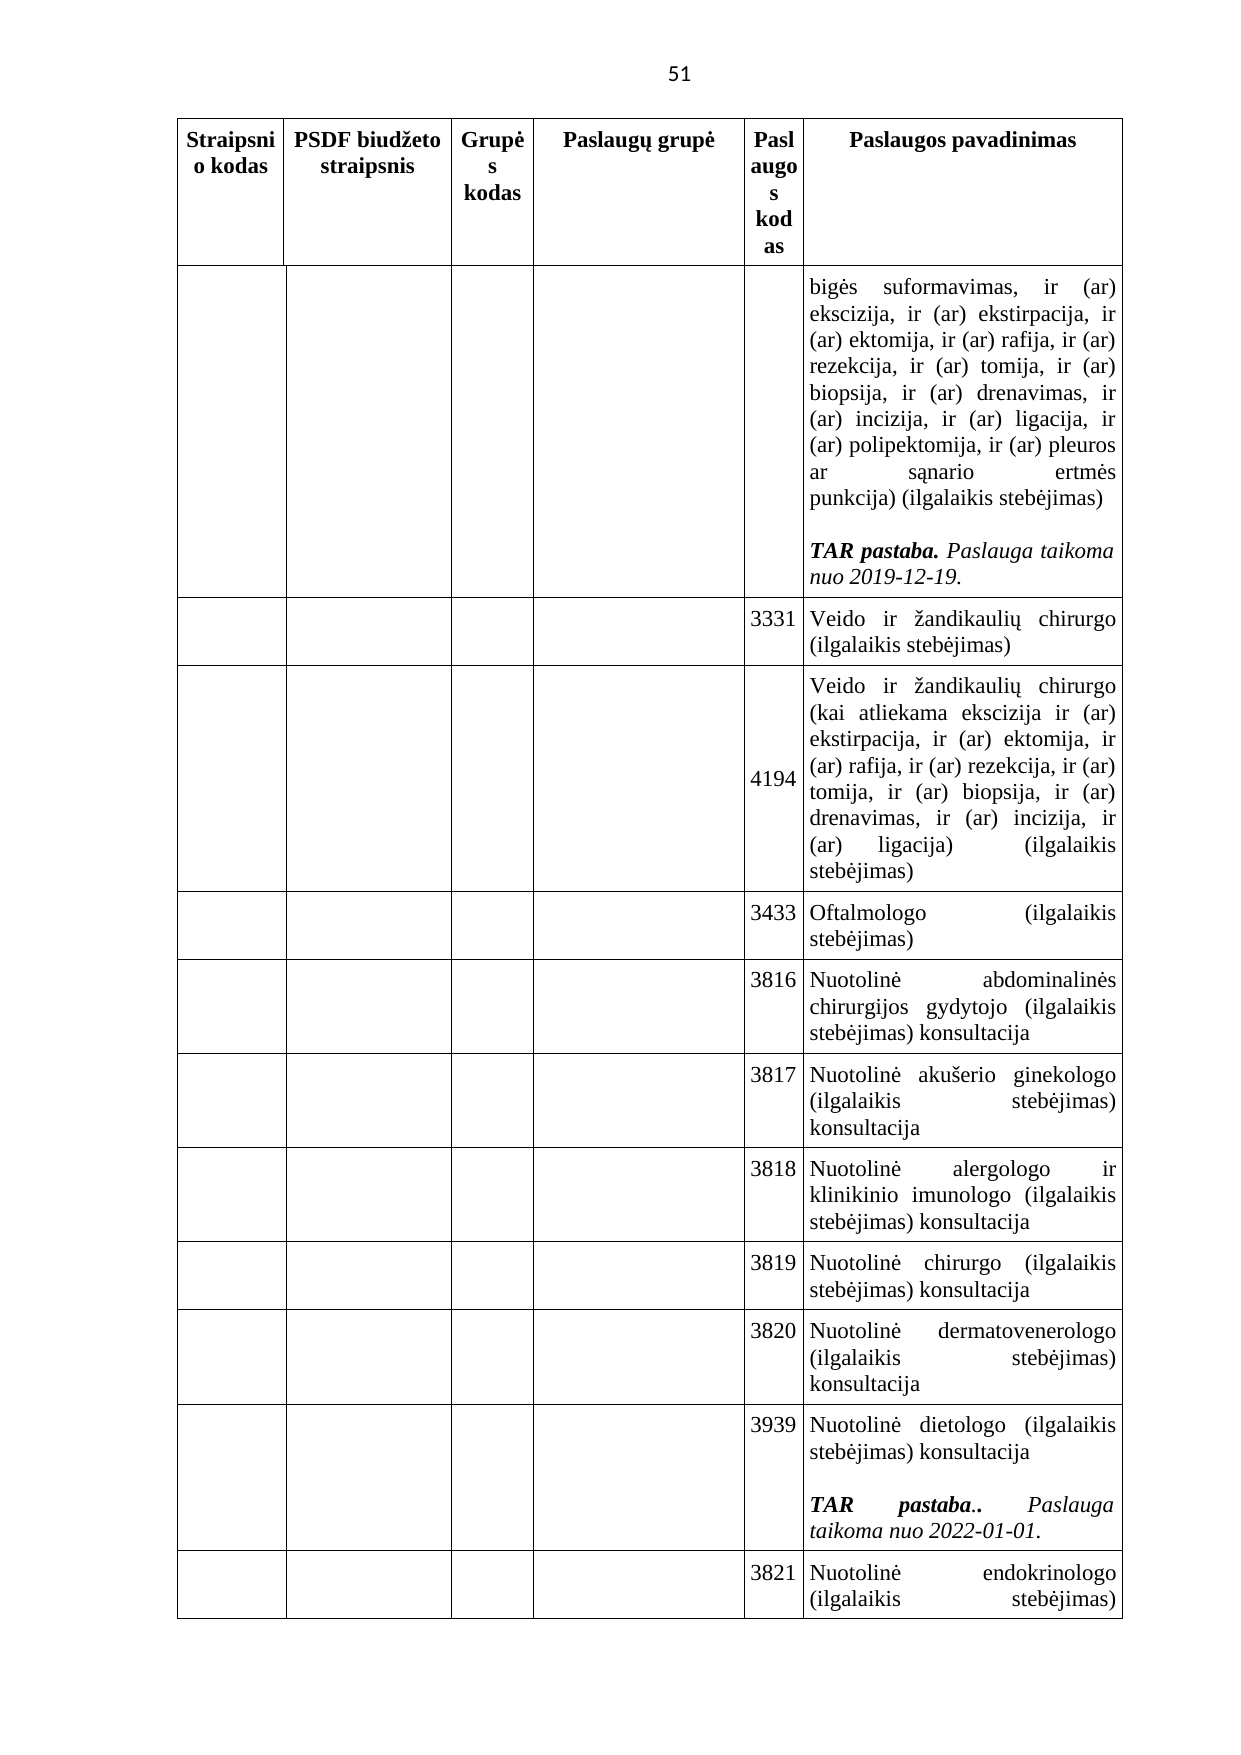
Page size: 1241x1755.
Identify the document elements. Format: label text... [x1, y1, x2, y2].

table_cell Nuotolinė dietologo (ilgalaikis stebėjimas) konsultacija TAR pastaba.. Paslauga taikoma nuo 2022-01-01. [804, 1405, 1122, 1550]
table_cell [534, 1242, 744, 1309]
table_cell 3817 [745, 1054, 803, 1147]
table_cell [287, 266, 451, 597]
table_cell [452, 666, 533, 891]
table_cell [534, 1054, 744, 1147]
table_cell [287, 1405, 451, 1550]
table_cell [534, 1310, 744, 1403]
table_cell 3818 [745, 1148, 803, 1241]
table_cell [452, 1148, 533, 1241]
table_cell Nuotolinė alergologo ir klinikinio imunologo (ilgalaikis stebėjimas) konsultacija [804, 1148, 1122, 1241]
table_cell Nuotolinė dermatovenerologo (ilgalaikis stebėjimas) konsultacija [804, 1310, 1122, 1403]
table_cell 3820 [745, 1310, 803, 1403]
table_header Paslaugos kodas [745, 119, 803, 265]
table_header PSDF biudžeto straipsnis [284, 119, 451, 265]
table_cell [178, 666, 286, 891]
table_cell 3821 [745, 1551, 803, 1618]
table_cell Oftalmologo (ilgalaikis stebėjimas) [804, 892, 1122, 958]
table_cell [287, 1551, 451, 1618]
table_cell [452, 892, 533, 958]
table_cell [287, 598, 451, 664]
table_cell 3433 [745, 892, 803, 958]
table_header Grupės kodas [452, 119, 533, 265]
table_cell 4194 [745, 666, 803, 891]
table_header Straipsnio kodas [178, 119, 283, 265]
table_cell Nuotolinė akušerio ginekologo (ilgalaikis stebėjimas) konsultacija [804, 1054, 1122, 1147]
table_cell [534, 1148, 744, 1241]
table_cell [534, 892, 744, 958]
table_cell [534, 1551, 744, 1618]
table_cell [287, 1310, 451, 1403]
table_cell [534, 598, 744, 664]
table_cell [178, 598, 286, 664]
table_cell [452, 598, 533, 664]
table_cell 3331 [745, 598, 803, 664]
table_cell [287, 960, 451, 1053]
table_cell [178, 266, 286, 597]
table_cell Nuotolinė abdominalinės chirurgijos gydytojo (ilgalaikis stebėjimas) konsultacija [804, 960, 1122, 1053]
table_cell [534, 1405, 744, 1550]
table_cell [745, 266, 803, 597]
table_cell [452, 1405, 533, 1550]
table_cell [178, 1242, 286, 1309]
table_cell [178, 1148, 286, 1241]
table_cell 3816 [745, 960, 803, 1053]
table_cell [287, 666, 451, 891]
table_cell [178, 892, 286, 958]
table_cell [534, 266, 744, 597]
table_header Paslaugos pavadinimas [804, 119, 1122, 265]
table_cell Nuotolinė endokrinologo (ilgalaikis stebėjimas) [804, 1551, 1122, 1618]
table_cell [287, 1242, 451, 1309]
table_cell [287, 1148, 451, 1241]
table_cell [287, 892, 451, 958]
table_cell [178, 1054, 286, 1147]
table_cell Veido ir žandikaulių chirurgo (ilgalaikis stebėjimas) [804, 598, 1122, 664]
table_cell Nuotolinė chirurgo (ilgalaikis stebėjimas) konsultacija [804, 1242, 1122, 1309]
table_cell [178, 960, 286, 1053]
table_cell Veido ir žandikaulių chirurgo (kai atliekama ekscizija ir (ar) ekstirpacija, ir (ar) ektomija, ir (ar) rafija, ir (ar) rezekcija, ir (ar) tomija, ir (ar) biopsija, ir (ar) drenavimas, ir (ar) incizija, ir (ar) ligacija) (ilgalaikis stebėjimas) [804, 666, 1122, 891]
table_cell [178, 1551, 286, 1618]
table_cell [178, 1405, 286, 1550]
table_cell bigės suformavimas, ir (ar) ekscizija, ir (ar) ekstirpacija, ir (ar) ektomija, ir (ar) rafija, ir (ar) rezekcija, ir (ar) tomija, ir (ar) biopsija, ir (ar) drenavimas, ir (ar) incizija, ir (ar) ligacija, ir (ar) polipektomija, ir (ar) pleuros ar sąnario ertmės punkcija) (ilgalaikis stebėjimas) TAR pastaba. Paslauga taikoma nuo 2019-12-19. [804, 266, 1122, 597]
table_cell 3939 [745, 1405, 803, 1550]
table_cell [287, 1054, 451, 1147]
table_cell 3819 [745, 1242, 803, 1309]
table_cell [452, 1242, 533, 1309]
table_cell [178, 1310, 286, 1403]
table_cell [534, 666, 744, 891]
table_header Paslaugų grupė [534, 119, 744, 265]
table_cell [452, 960, 533, 1053]
table_cell [452, 1551, 533, 1618]
table_cell [534, 960, 744, 1053]
table_cell [452, 1054, 533, 1147]
table_cell [452, 1310, 533, 1403]
table_cell [452, 266, 533, 597]
